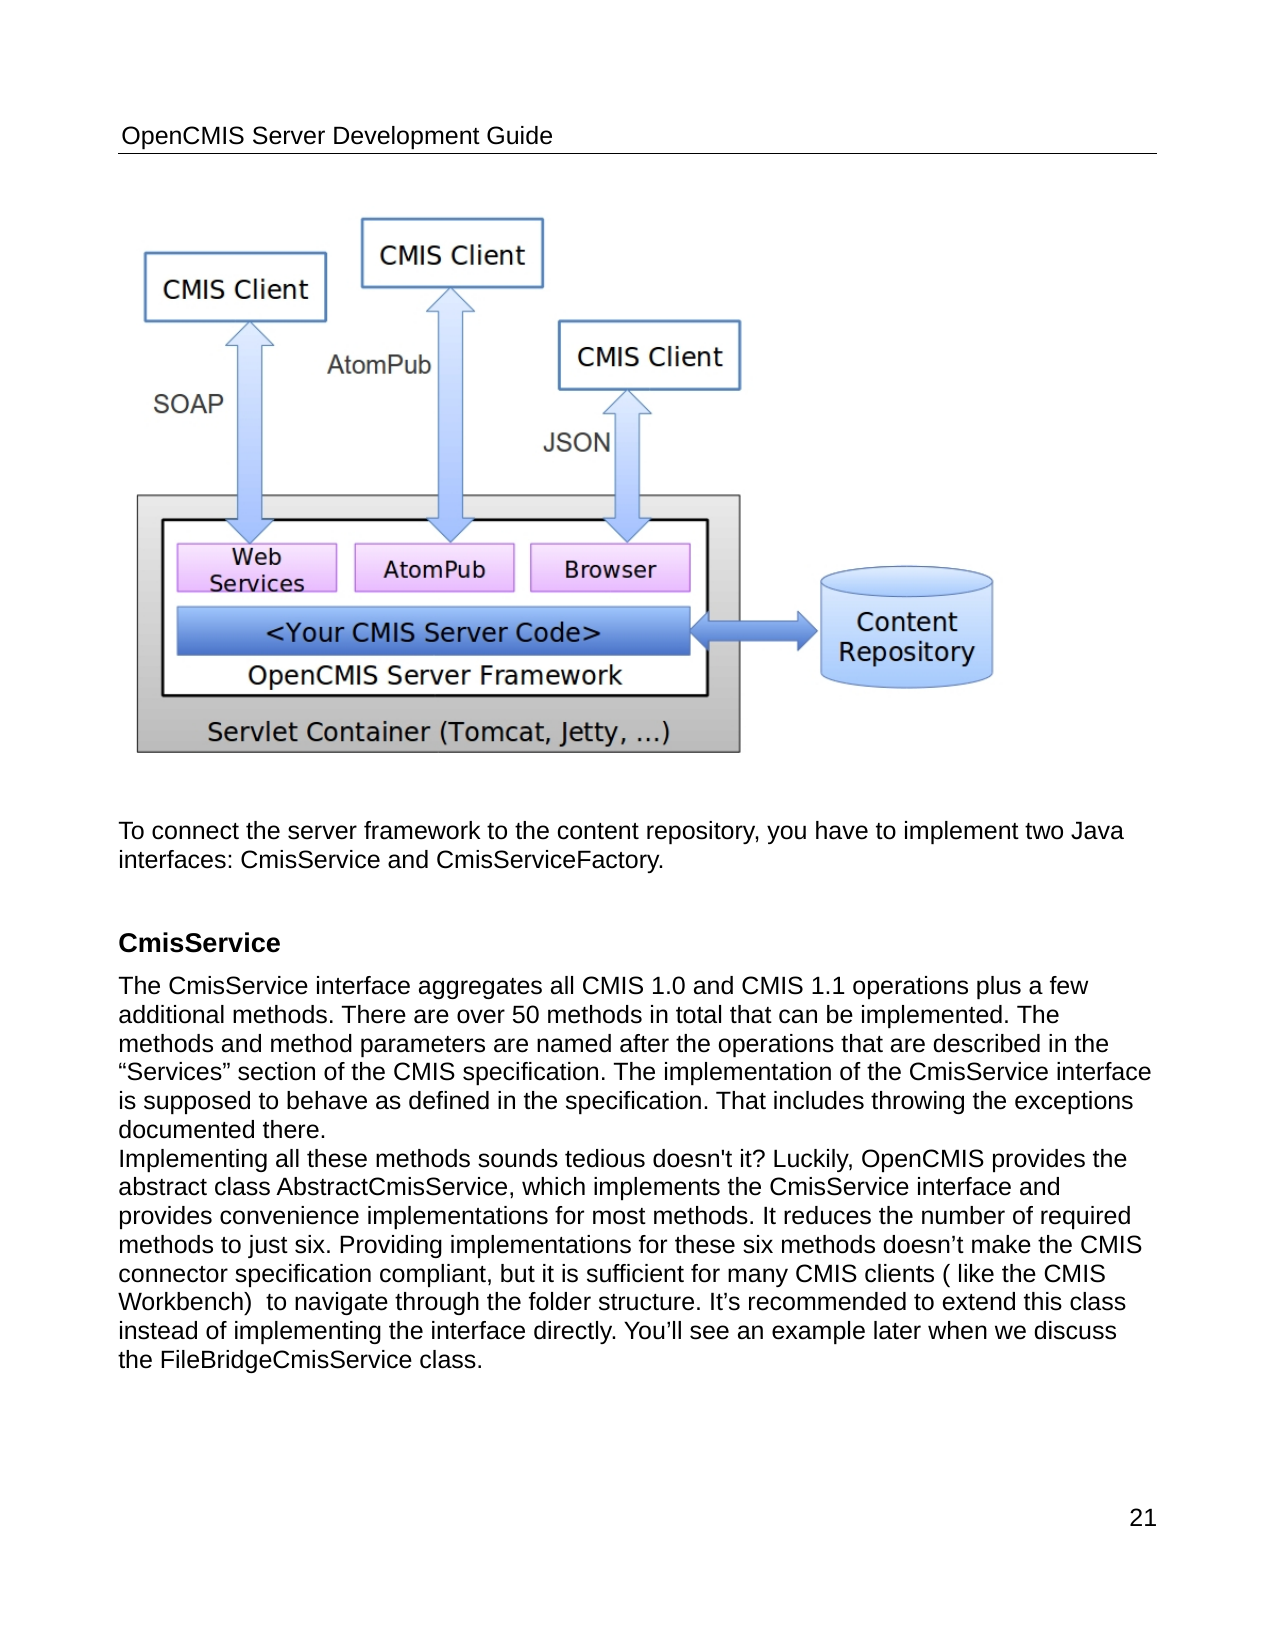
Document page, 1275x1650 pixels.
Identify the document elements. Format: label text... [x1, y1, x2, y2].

text The CmisService interface aggregates all CMIS 1.0 and CMIS 1.1 operations plus a few additional methods. There are over 50 methods in total that can be implemented. The methods and method parameters are named after the operations that are described in the “Services” section of the CMIS specification. The implementation of the CmisService interface is supposed to behave as defined in the specification. That includes throwing the exceptions documented there. [118, 971, 1157, 1143]
subtitle CmisService [118, 927, 1157, 958]
text To connect the server framework to the content repository, you have to implement two Java interfaces: CmisService and CmisServiceFactory. [118, 816, 1157, 873]
text Implementing all these methods sounds tedious doesn't it? Luckily, OpenCMIS provides the abstract class AbstractCmisService, which implements the CmisService interface and provides convenience implementations for most methods. It reduces the number of required methods to just six. Providing implementations for these six methods doesn’t make the CMIS connector specification compliant, but it is sufficient for many CMIS clients ( like the CMIS Workbench) to navigate through the folder structure. It’s recommended to extend this class instead of implementing the interface directly. You’ll see an example later when we discuss the FileBridgeCmisService class. [118, 1143, 1157, 1373]
picture [136, 206, 1003, 753]
